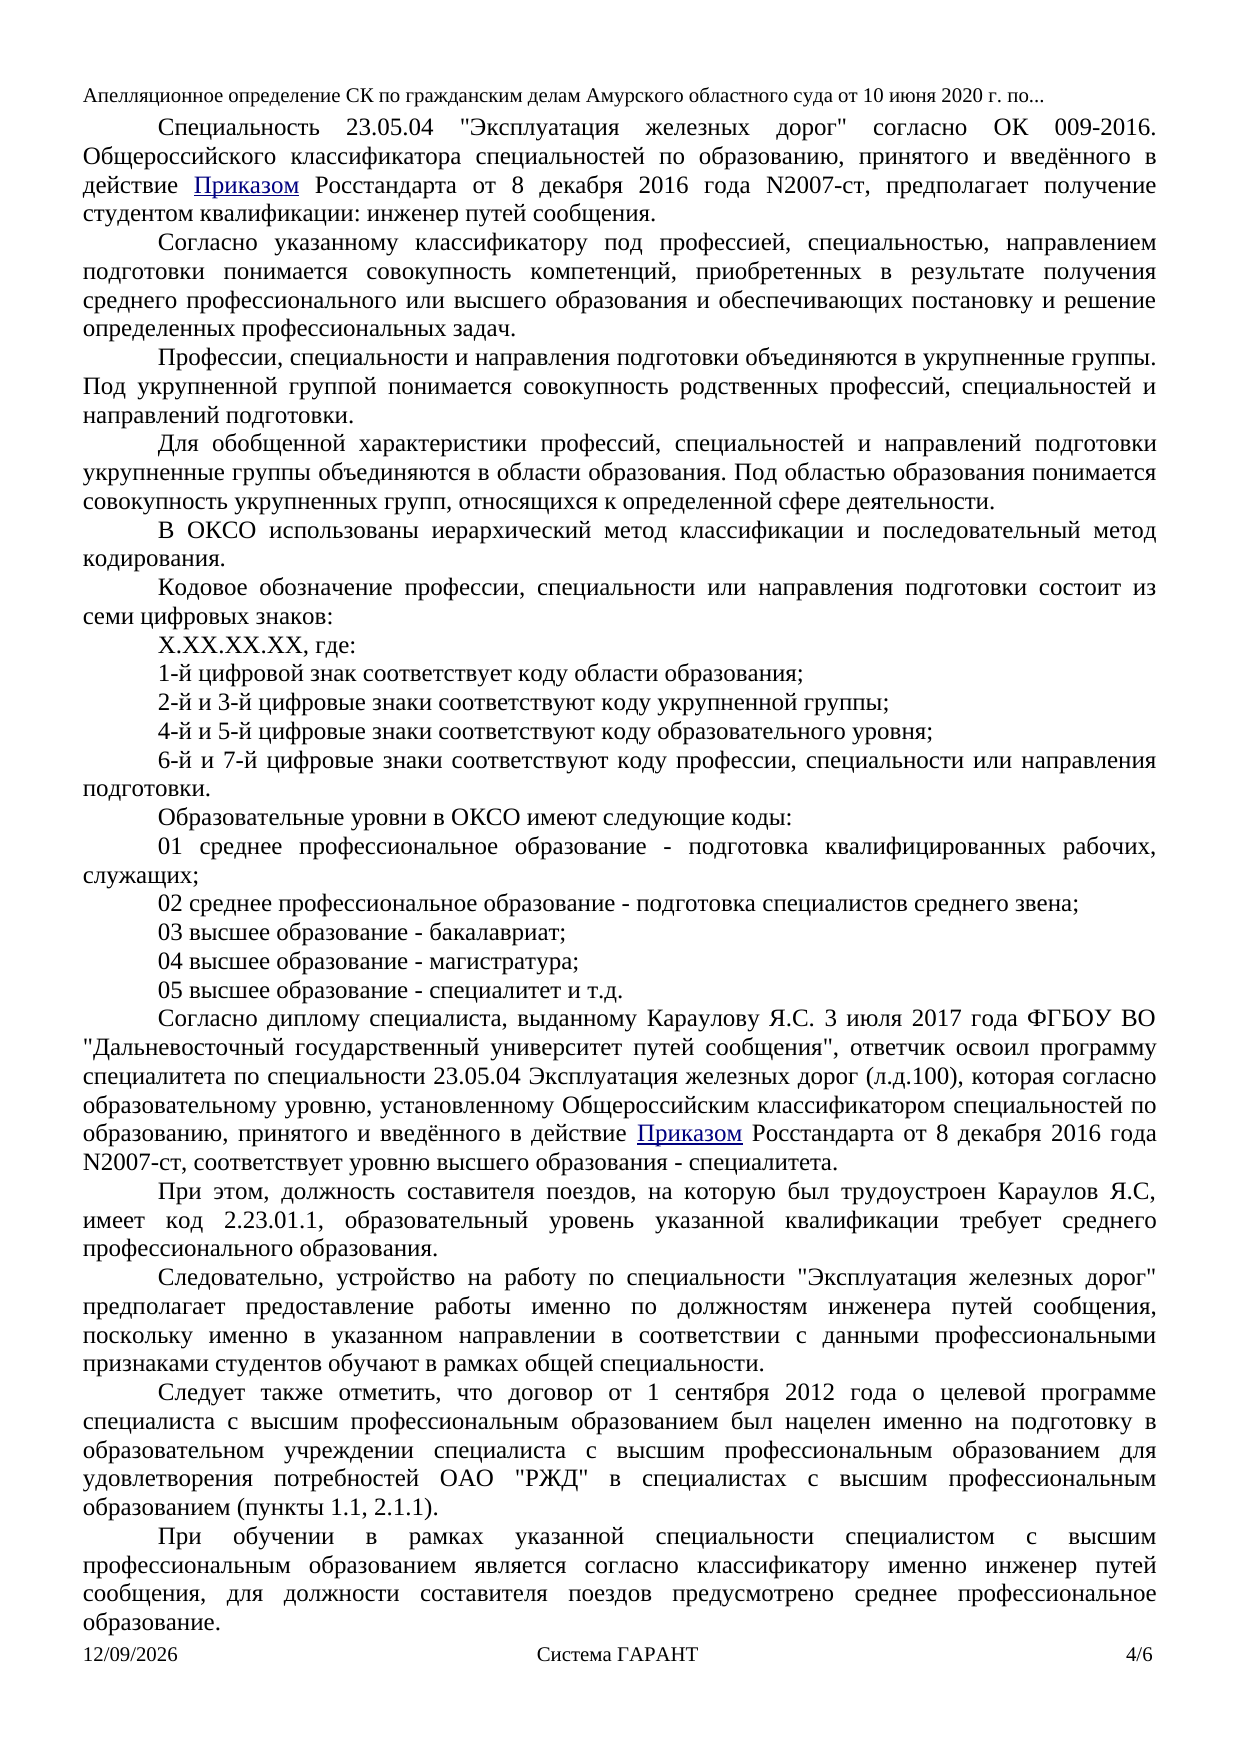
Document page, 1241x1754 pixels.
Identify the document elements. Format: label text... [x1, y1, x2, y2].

text 4-й и 5-й цифровые знаки соответствуют коду образовательного уровня; [83, 716, 1157, 745]
text 6-й и 7-й цифровые знаки соответствуют коду профессии, специальности или направления подготовки. [83, 745, 1157, 802]
text 01 среднее профессиональное образование - подготовка квалифицированных рабочих, служащих; [83, 831, 1157, 888]
text Кодовое обозначение профессии, специальности или направления подготовки состоит из семи цифровых знаков: [83, 572, 1157, 630]
text 1-й цифровой знак соответствует коду области образования; [83, 658, 1157, 687]
text X.XX.XX.XX, где: [83, 630, 1157, 658]
text Согласно указанному классификатору под профессией, специальностью, направлением подготовки понимается совокупность компетенций, приобретенных в результате получения среднего профессионального или высшего образования и обеспечивающих постановку и решение определенных профессиональных задач. [83, 227, 1157, 342]
text 05 высшее образование - специалитет и т.д. [83, 975, 1157, 1003]
text Следовательно, устройство на работу по специальности "Эксплуатация железных дорог" предполагает предоставление работы именно по должностям инженера путей сообщения, поскольку именно в указанном направлении в соответствии с данными профессиональными признаками студентов обучают в рамках общей специальности. [83, 1262, 1157, 1377]
text Специальность 23.05.04 "Эксплуатация железных дорог" согласно ОК 009-2016. Общероссийского классификатора специальностей по образованию, принятого и введённого в действие Приказом Росстандарта от 8 декабря 2016 года N2007-ст, предполагает получение студентом квалификации: инженер путей сообщения. [83, 112, 1157, 227]
text Согласно диплому специалиста, выданному Караулову Я.С. 3 июля 2017 года ФГБОУ ВО "Дальневосточный государственный университет путей сообщения", ответчик освоил программу специалитета по специальности 23.05.04 Эксплуатация железных дорог (л.д.100), которая согласно образовательному уровню, установленному Общероссийским классификатором специальностей по образованию, принятого и введённого в действие Приказом Росстандарта от 8 декабря 2016 года N2007-ст, соответствует уровню высшего образования - специалитета. [83, 1003, 1157, 1176]
text Для обобщенной характеристики профессий, специальностей и направлений подготовки укрупненные группы объединяются в области образования. Под областью образования понимается совокупность укрупненных групп, относящихся к определенной сфере деятельности. [83, 428, 1157, 515]
text 02 среднее профессиональное образование - подготовка специалистов среднего звена; [83, 888, 1157, 917]
text Профессии, специальности и направления подготовки объединяются в укрупненные группы. Под укрупненной группой понимается совокупность родственных профессий, специальностей и направлений подготовки. [83, 342, 1157, 428]
text В ОКСО использованы иерархический метод классификации и последовательный метод кодирования. [83, 515, 1157, 572]
text 2-й и 3-й цифровые знаки соответствуют коду укрупненной группы; [83, 687, 1157, 716]
text При обучении в рамках указанной специальности специалистом с высшим профессиональным образованием является согласно классификатору именно инженер путей сообщения, для должности составителя поездов предусмотрено среднее профессиональное образование. [83, 1521, 1157, 1636]
text Образовательные уровни в ОКСО имеют следующие коды: [83, 802, 1157, 831]
text Следует также отметить, что договор от 1 сентября 2012 года о целевой программе специалиста с высшим профессиональным образованием был нацелен именно на подготовку в образовательном учреждении специалиста с высшим профессиональным образованием для удовлетворения потребностей ОАО "РЖД" в специалистах с высшим профессиональным образованием (пункты 1.1, 2.1.1). [83, 1377, 1157, 1521]
text 04 высшее образование - магистратура; [83, 946, 1157, 975]
text 03 высшее образование - бакалавриат; [83, 917, 1157, 946]
text При этом, должность составителя поездов, на которую был трудоустроен Караулов Я.С, имеет код 2.23.01.1, образовательный уровень указанной квалификации требует среднего профессионального образования. [83, 1176, 1157, 1262]
